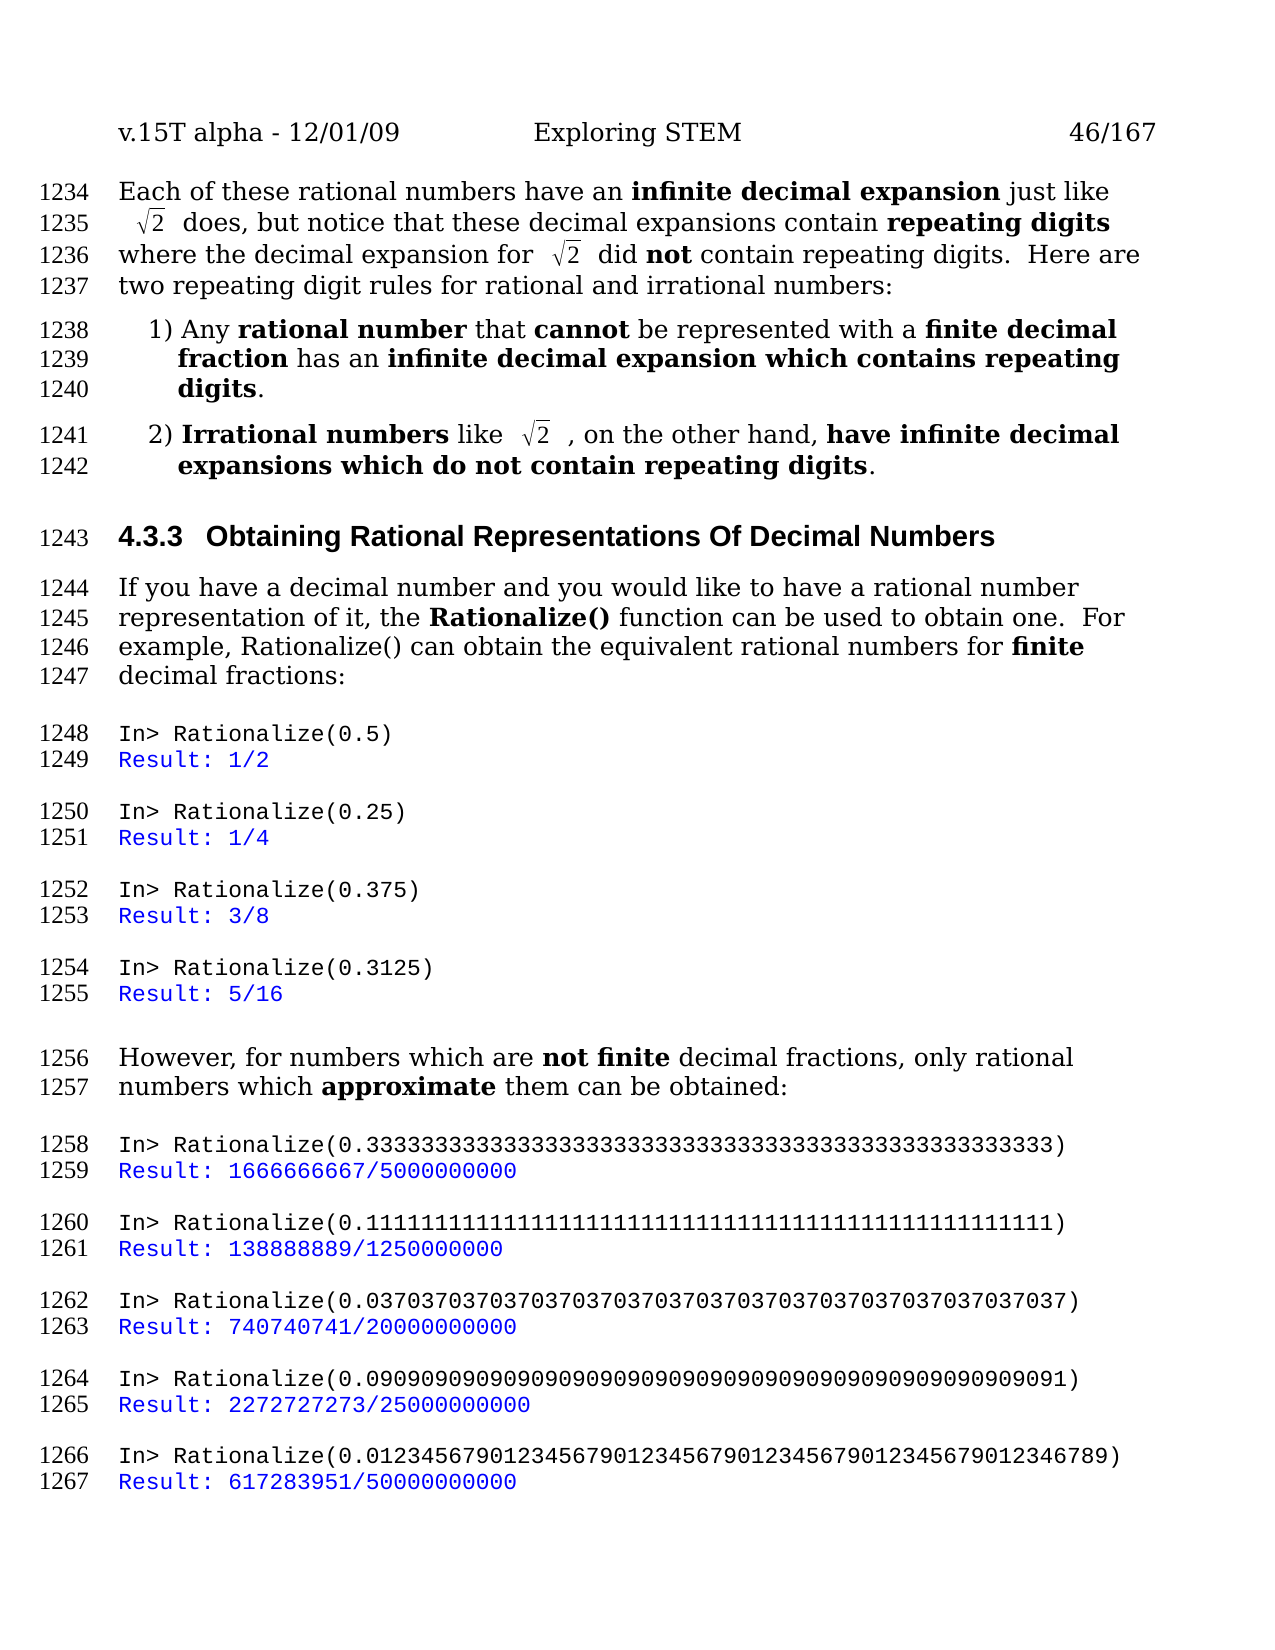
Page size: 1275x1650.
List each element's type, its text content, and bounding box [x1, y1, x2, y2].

text Result: 1/4 [118, 826, 1157, 852]
text Result: 1/2 [118, 748, 1157, 774]
text In> Rationalize(0.090909090909090909090909090909090909090909090909091) [118, 1367, 1157, 1393]
text Result: 2272727273/25000000000 [118, 1393, 1157, 1419]
text In> Rationalize(0.012345679012345679012345679012345679012345679012346789) [118, 1445, 1157, 1471]
text In> Rationalize(0.5) [118, 723, 1157, 748]
text Result: 617283951/50000000000 [118, 1471, 1157, 1497]
text In> Rationalize(0.11111111111111111111111111111111111111111111111111) [118, 1211, 1157, 1237]
text 2) Irrational numbers like, on the other hand, have infinite decimal expansions which do not contain repeating digits. [148, 418, 1157, 480]
text In> Rationalize(0.25) [118, 800, 1157, 826]
text Result: 1666666667/5000000000 [118, 1159, 1157, 1185]
text In> Rationalize(0.037037037037037037037037037037037037037037037037037) [118, 1289, 1157, 1315]
subtitle Obtaining Rational Representations Of Decimal Numbers [118, 519, 1157, 553]
text Result: 5/16 [118, 982, 1157, 1008]
text In> Rationalize(0.375) [118, 878, 1157, 904]
text Each of these rational numbers have an infinite decimal expansion just likedoes, but notice that these decimal expansions contain repeating digits where the decimal expansion fordid not contain repeating digits. Here are two repeating digit rules for rational and irrational numbers: [118, 177, 1157, 300]
text Result: 740740741/20000000000 [118, 1315, 1157, 1341]
text Result: 138888889/1250000000 [118, 1237, 1157, 1263]
text However, for numbers which are not finite decimal fractions, only rational numbers which approximate them can be obtained: [118, 1043, 1157, 1102]
text In> Rationalize(0.33333333333333333333333333333333333333333333333333) [118, 1133, 1157, 1159]
text Result: 3/8 [118, 904, 1157, 930]
text 1) Any rational number that cannot be represented with a finite decimal fraction has an infinite decimal expansion which contains repeating digits. [148, 315, 1157, 403]
text If you have a decimal number and you would like to have a rational number representation of it, the Rationalize() function can be used to obtain one. For example, Rationalize() can obtain the equivalent rational numbers for finite decimal fractions: [118, 573, 1157, 691]
text In> Rationalize(0.3125) [118, 956, 1157, 982]
